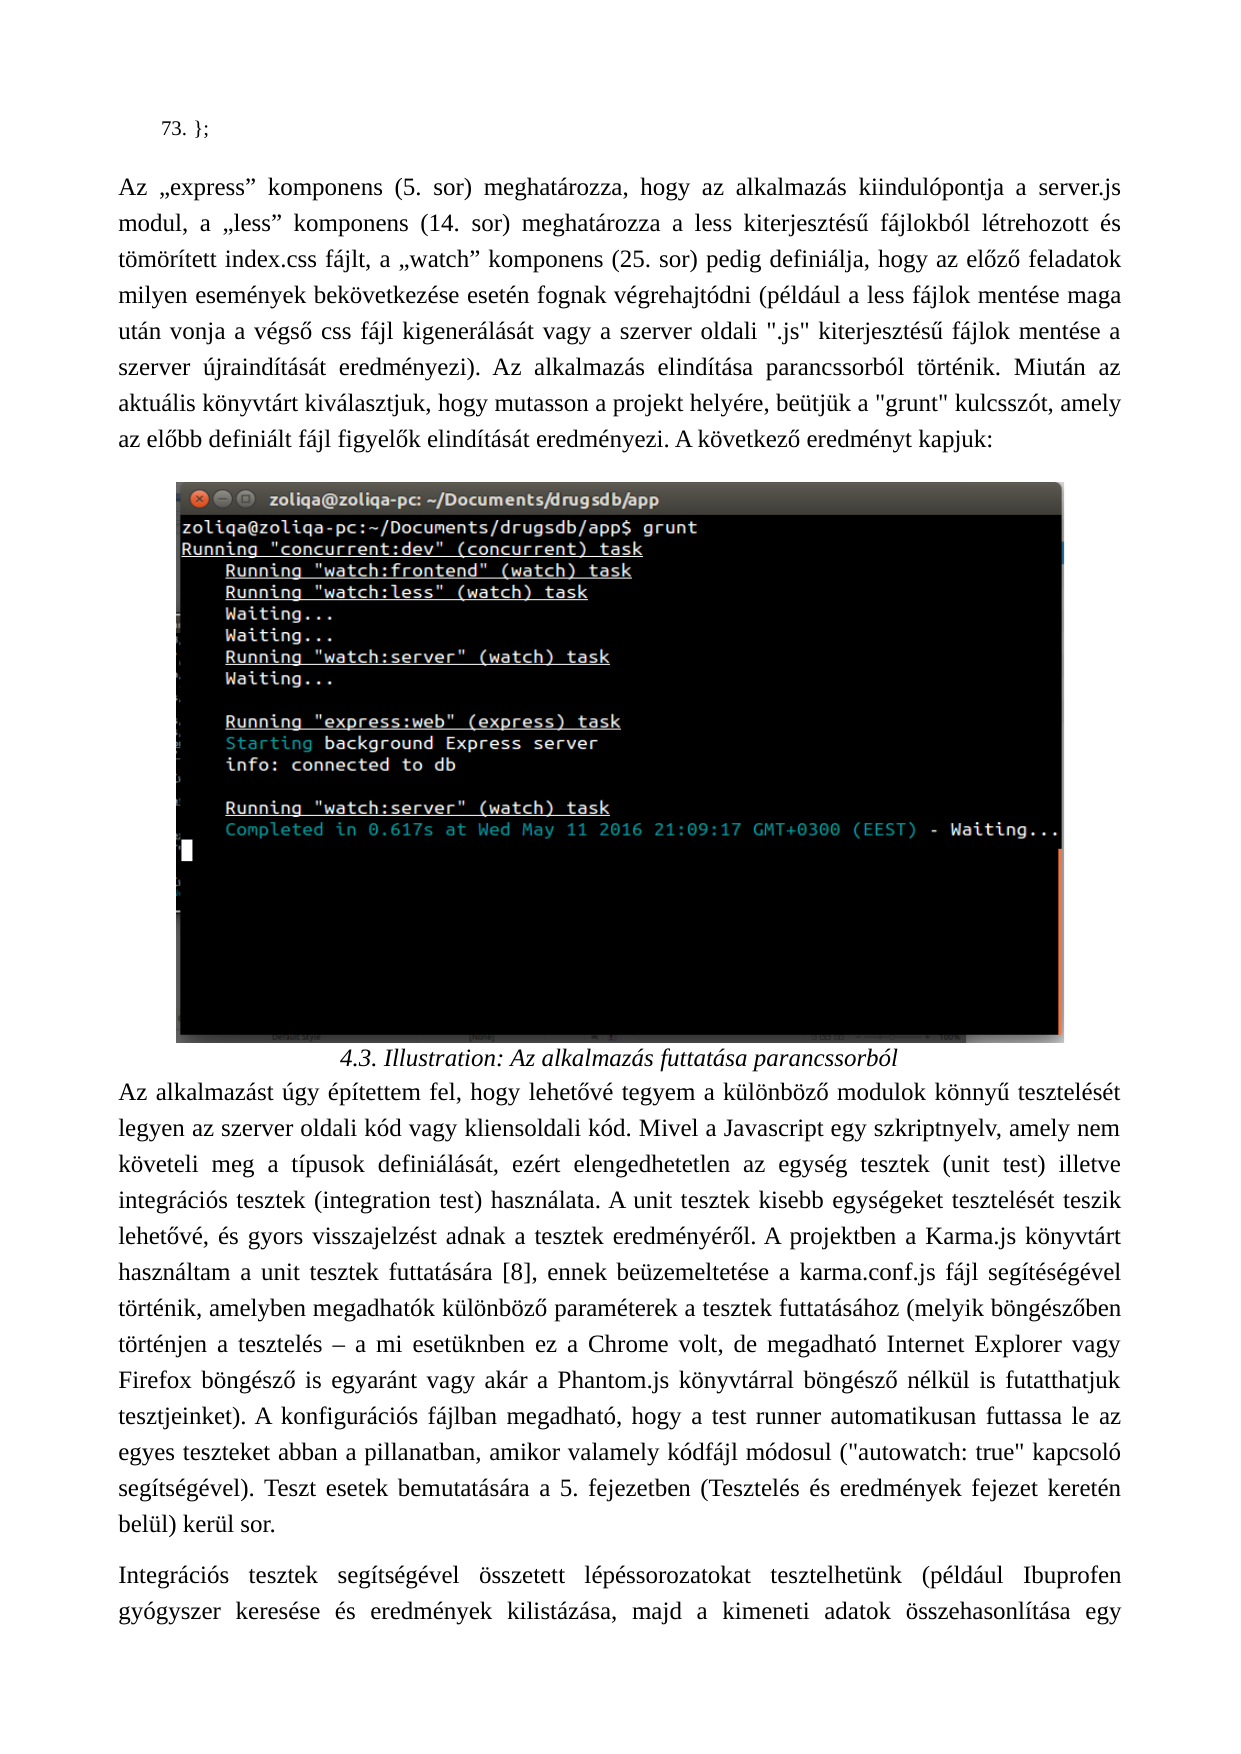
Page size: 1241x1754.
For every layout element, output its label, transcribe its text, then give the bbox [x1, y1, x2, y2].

text Integrációs tesztek segítségével összetett lépéssorozatokat tesztelhetünk (például Ibuprofen gyógyszer keresése és eredmények kilistázása, majd a kimeneti adatok összehasonlítása egy [118, 1555, 1122, 1627]
text Az alkalmazást úgy építettem fel, hogy lehetővé tegyem a különböző modulok könnyű tesztelését legyen az szerver oldali kód vagy kliensoldali kód. Mivel a Javascript egy szkriptnyelv, amely nem követeli meg a típusok definiálását, ezért elengedhetetlen az egység tesztek (unit test) illetve integrációs tesztek (integration test) használata. A unit tesztek kisebb egységeket tesztelését teszik lehetővé, és gyors visszajelzést adnak a tesztek eredményéről. A projektben a Karma.js könyvtárt használtam a unit tesztek futtatására [8], ennek beüzemeltetése a karma.conf.js fájl segítéségével történik, amelyben megadhatók különböző paraméterek a tesztek futtatásához (melyik böngészőben történjen a tesztelés – a mi esetüknben ez a Chrome volt, de megadható Internet Explorer vagy Firefox böngésző is egyaránt vagy akár a Phantom.js könyvtárral böngésző nélkül is futatthatjuk tesztjeinket). A konfigurációs fájlban megadható, hogy a test runner automatikusan futtassa le az egyes teszteket abban a pillanatban, amikor valamely kódfájl módosul ("autowatch: true" kapcsoló segítségével). Teszt esetek bemutatására a 5. fejezetben (Tesztelés és eredmények fejezet keretén belül) kerül sor. [118, 469, 1122, 1540]
text 4.3. Illustration: Az alkalmazás futtatása parancssorból [176, 1043, 1064, 1071]
list }; [156, 118, 1122, 139]
picture [176, 482, 1065, 1043]
text Az „express” komponens (5. sor) meghatározza, hogy az alkalmazás kiindulópontja a server.js modul, a „less” komponens (14. sor) meghatározza a less kiterjesztésű fájlokból létrehozott és tömörített index.css fájlt, a „watch” komponens (25. sor) pedig definiálja, hogy az előző feladatok milyen események bekövetkezése esetén fognak végrehajtódni (például a less fájlok mentése maga után vonja a végső css fájl kigenerálását vagy a szerver oldali ".js" kiterjesztésű fájlok mentése a szerver újraindítását eredményezi). Az alkalmazás elindítása parancssorból történik. Miután az aktuális könyvtárt kiválasztjuk, hogy mutasson a projekt helyére, beütjük a "grunt" kulcsszót, amely az előbb definiált fájl figyelők elindítását eredményezi. A következő eredményt kapjuk: [118, 166, 1122, 454]
